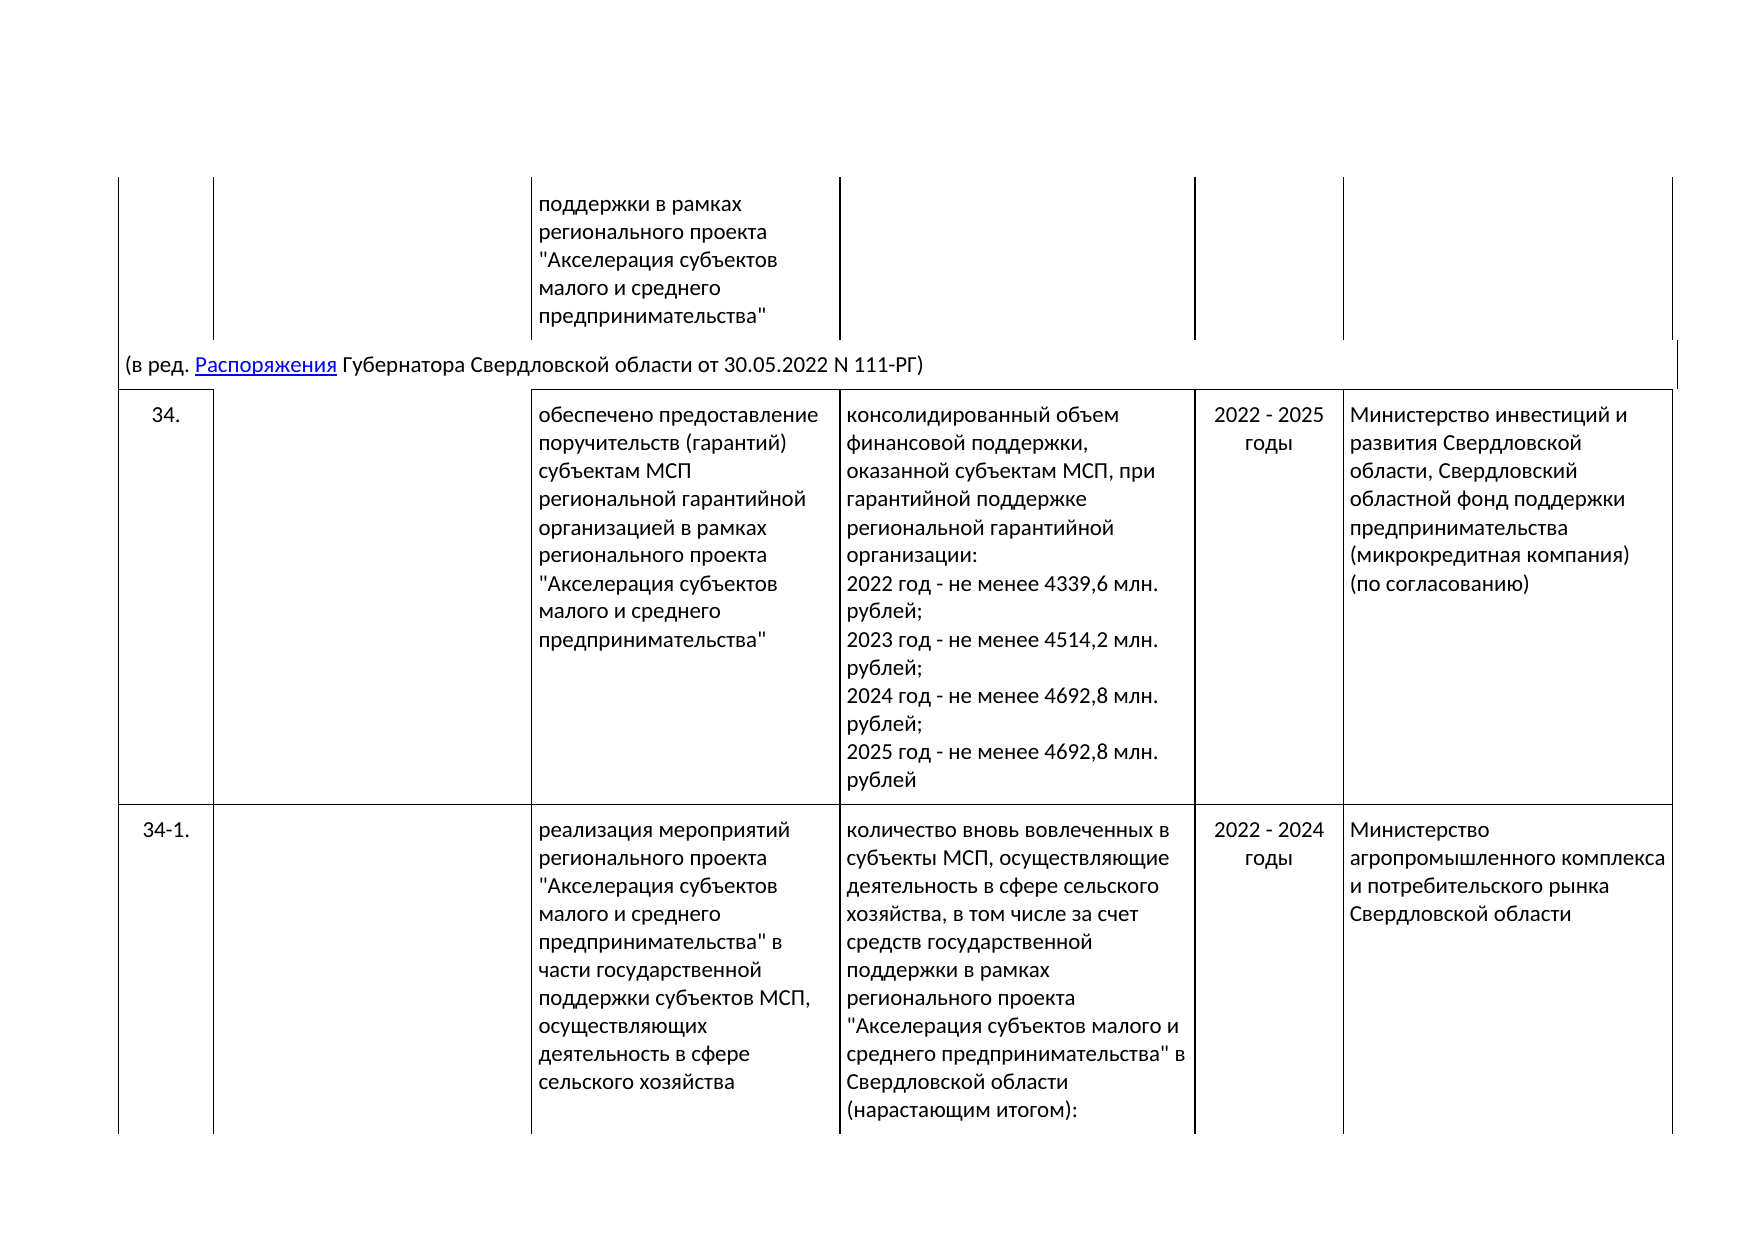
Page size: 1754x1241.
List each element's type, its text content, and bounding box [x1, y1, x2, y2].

table_cell 34. [119, 390, 213, 803]
table_cell [1673, 177, 1677, 339]
table_cell [214, 178, 531, 339]
table_cell [119, 178, 213, 339]
table_cell [214, 389, 531, 803]
table_cell количество вновь вовлеченных в субъекты МСП, осуществляющие деятельность в сфере сельского хозяйства, в том числе за счет средств государственной поддержки в рамках регионального проекта "Акселерация субъектов малого и среднего предпринимательства" в Свердловской области (нарастающим итогом): [841, 805, 1194, 1134]
table_cell (в ред. Распоряжения Губернатора Свердловской области от 30.05.2022 N 111-РГ) [119, 340, 1677, 389]
table_cell Министерство агропромышленного комплекса и потребительского рынка Свердловской области [1344, 805, 1672, 1134]
table_cell [1344, 178, 1672, 339]
table_cell 34-1. [119, 805, 213, 1134]
table_cell обеспечено предоставление поручительств (гарантий) субъектам МСП региональной гарантийной организацией в рамках регионального проекта "Акселерация субъектов малого и среднего предпринимательства" [532, 390, 839, 803]
table_cell консолидированный объем финансовой поддержки, оказанной субъектам МСП, при гарантийной поддержке региональной гарантийной организации: 2022 год - не менее 4339,6 млн. рублей; 2023 год - не менее 4514,2 млн. рублей; 2024 год - не менее 4692,8 млн. рублей; 2025 год - не менее 4692,8 млн. рублей [841, 390, 1194, 803]
table_cell [1196, 178, 1343, 339]
table_cell реализация мероприятий регионального проекта "Акселерация субъектов малого и среднего предпринимательства" в части государственной поддержки субъектов МСП, осуществляющих деятельность в сфере сельского хозяйства [532, 805, 839, 1134]
table_cell поддержки в рамках регионального проекта "Акселерация субъектов малого и среднего предпринимательства" [532, 178, 839, 339]
table_cell 2022 - 2025 годы [1196, 390, 1343, 803]
table_cell [214, 805, 531, 1134]
table_cell [1673, 389, 1677, 803]
table_cell [1673, 804, 1677, 1134]
table_cell Министерство инвестиций и развития Свердловской области, Свердловский областной фонд поддержки предпринимательства (микрокредитная компания) (по согласованию) [1344, 390, 1672, 803]
table_cell 2022 - 2024 годы [1196, 805, 1343, 1134]
table_cell [841, 178, 1194, 339]
